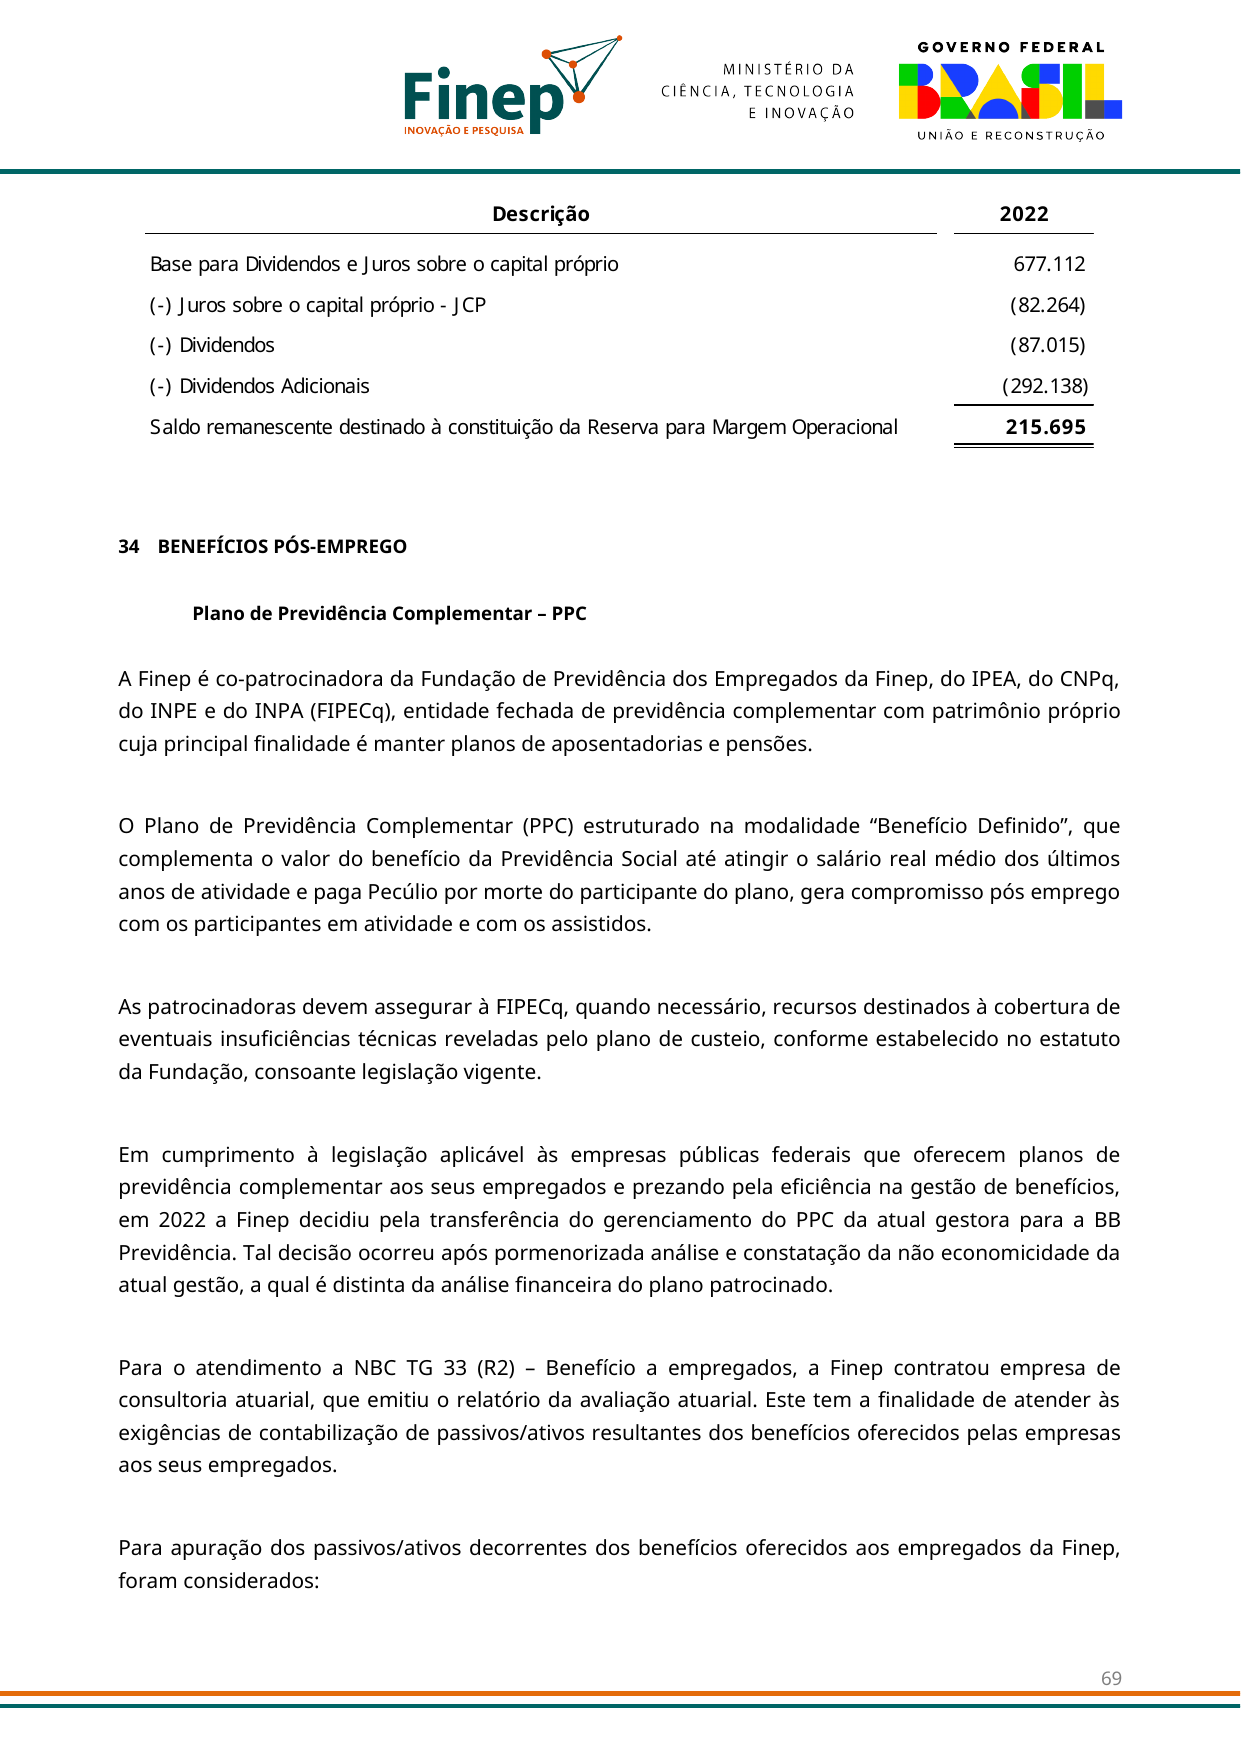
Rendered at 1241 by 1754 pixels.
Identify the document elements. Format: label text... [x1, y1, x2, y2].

text Em cumprimento à legislação aplicável às empresas públicas federais que oferecem planos de previdência complementar aos seus empregados e prezando pela eficiência na gestão de benefícios, em 2022 a Finep decidiu pela transferência do gerenciamento do PPC da atual gestora para a BB Previdência. Tal decisão ocorreu após pormenorizada análise e constatação da não economicidade da atual gestão, a qual é distinta da análise financeira do plano patrocinado. [118, 1140, 1122, 1299]
subtitle Plano de Previdência Complementar – PPC [192, 601, 1122, 626]
list Benefícios pós-emprego [118, 533, 1122, 559]
text Para apuração dos passivos/ativos decorrentes dos benefícios oferecidos aos empregados da Finep, foram considerados: [118, 1533, 1122, 1594]
text A Finep é co-patrocinadora da Fundação de Previdência dos Empregados da Finep, do IPEA, do CNPq, do INPE e do INPA (FIPECq), entidade fechada de previdência complementar com patrimônio próprio cuja principal finalidade é manter planos de aposentadorias e pensões. [118, 664, 1122, 757]
text Para o atendimento a NBC TG 33 (R2) – Benefício a empregados, a Finep contratou empresa de consultoria atuarial, que emitiu o relatório da avaliação atuarial. Este tem a finalidade de atender às exigências de contabilização de passivos/ativos resultantes dos benefícios oferecidos pelas empresas aos seus empregados. [118, 1353, 1122, 1479]
text O Plano de Previdência Complementar (PPC) estruturado na modalidade “Benefício Definido”, que complementa o valor do benefício da Previdência Social até atingir o salário real médio dos últimos anos de atividade e paga Pecúlio por morte do participante do plano, gera compromisso pós emprego com os participantes em atividade e com os assistidos. [118, 812, 1122, 938]
text As patrocinadoras devem assegurar à FIPECq, quando necessário, recursos destinados à cobertura de eventuais insuficiências técnicas reveladas pelo plano de custeio, conforme estabelecido no estatuto da Fundação, consoante legislação vigente. [118, 992, 1122, 1086]
